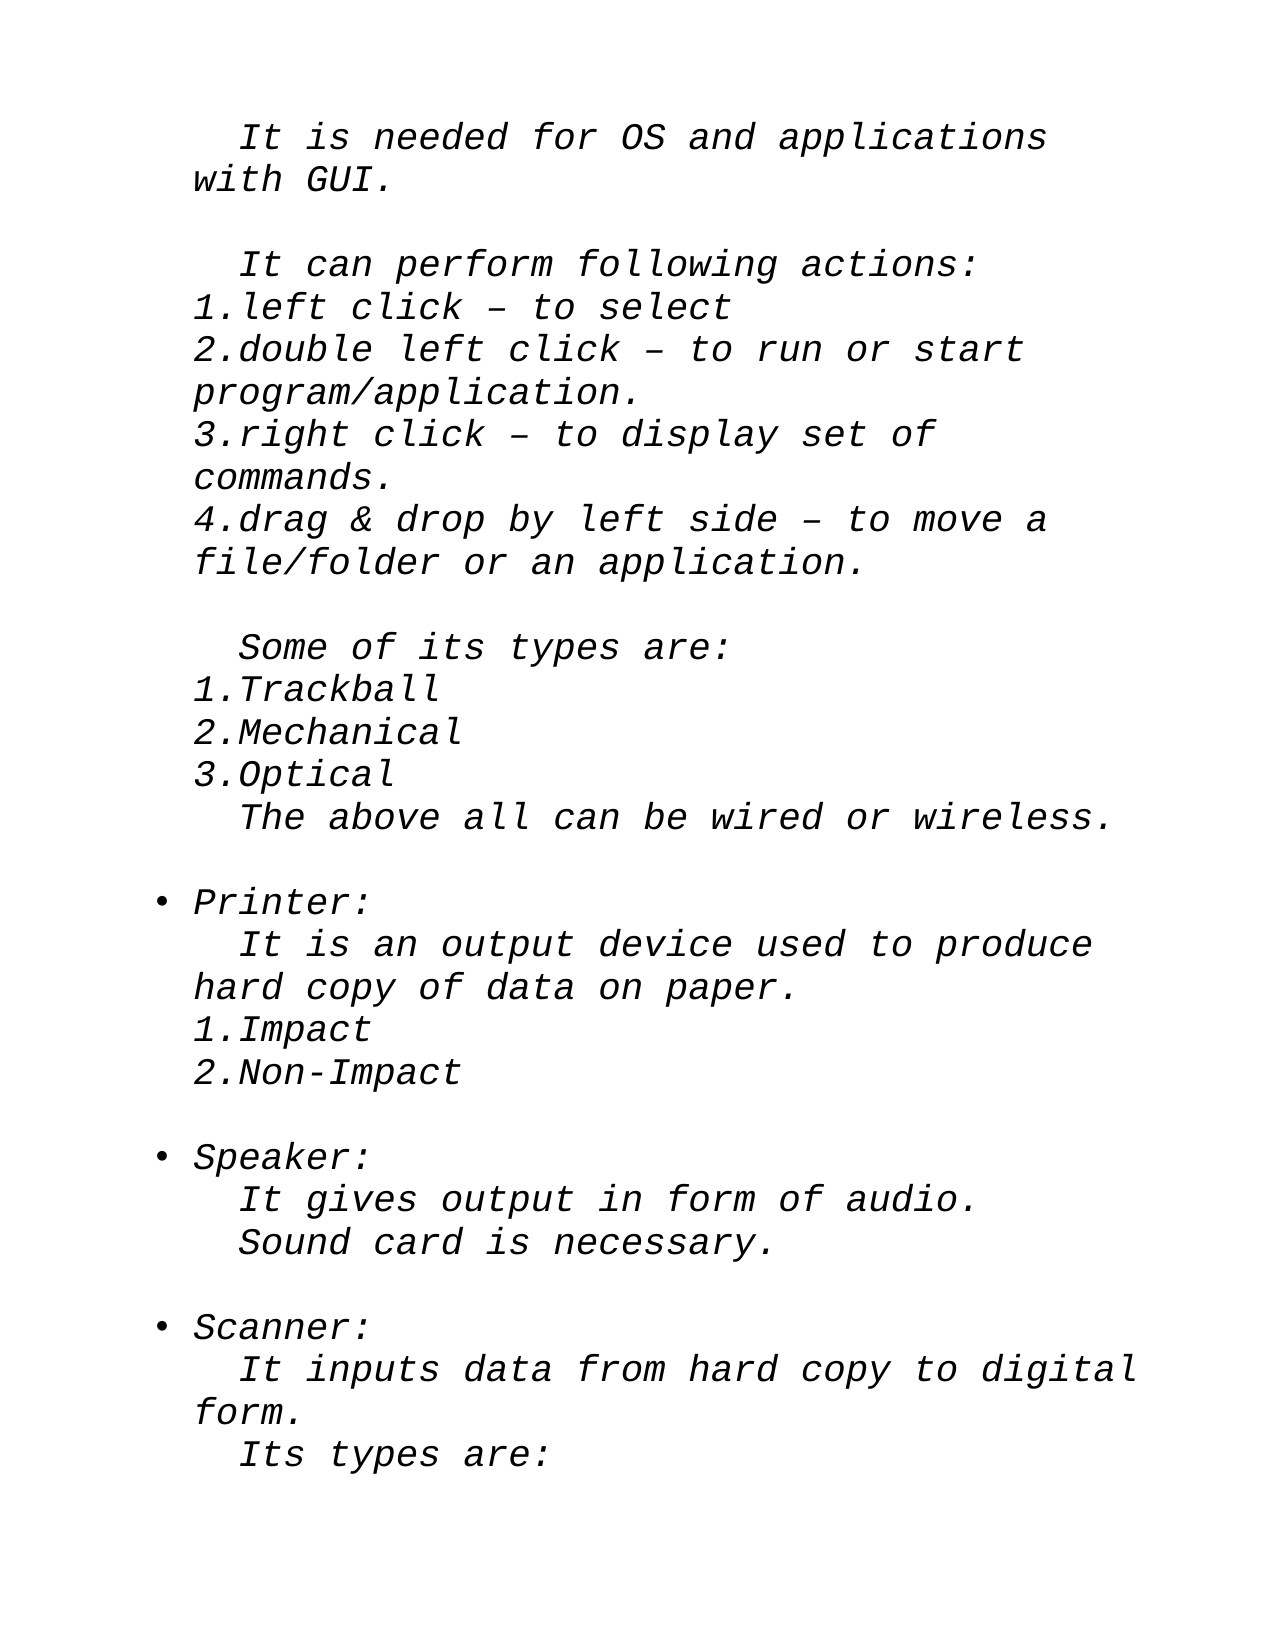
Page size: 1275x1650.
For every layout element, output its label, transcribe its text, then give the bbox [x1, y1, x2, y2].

list It can perform following actions: [156, 246, 1157, 288]
list Some of its types are: [156, 628, 1157, 671]
list Its types are: [156, 1436, 1157, 1478]
list 1.left click – to select [156, 288, 1157, 331]
list Sound card is necessary. [156, 1223, 1157, 1266]
list 1.Trackball [156, 671, 1157, 713]
list 2.double left click – to run or start program/application. [156, 331, 1157, 416]
list 4.drag & drop by left side – to move a file/folder or an application. [156, 501, 1157, 586]
list 2.Mechanical [156, 713, 1157, 756]
list It is needed for OS and applications with GUI. [156, 118, 1157, 203]
list Scanner: [156, 1308, 1157, 1351]
list 3.Optical [156, 756, 1157, 798]
list It gives output in form of audio. [156, 1181, 1157, 1223]
list It is an output device used to produce hard copy of data on paper. [156, 926, 1157, 1011]
list 2.Non-Impact [156, 1053, 1157, 1096]
list The above all can be wired or wireless. [156, 798, 1157, 841]
list Speaker: [156, 1138, 1157, 1181]
list Printer: [156, 883, 1157, 926]
list 3.right click – to display set of commands. [156, 416, 1157, 501]
list 1.Impact [156, 1011, 1157, 1053]
list It inputs data from hard copy to digital form. [156, 1351, 1157, 1436]
